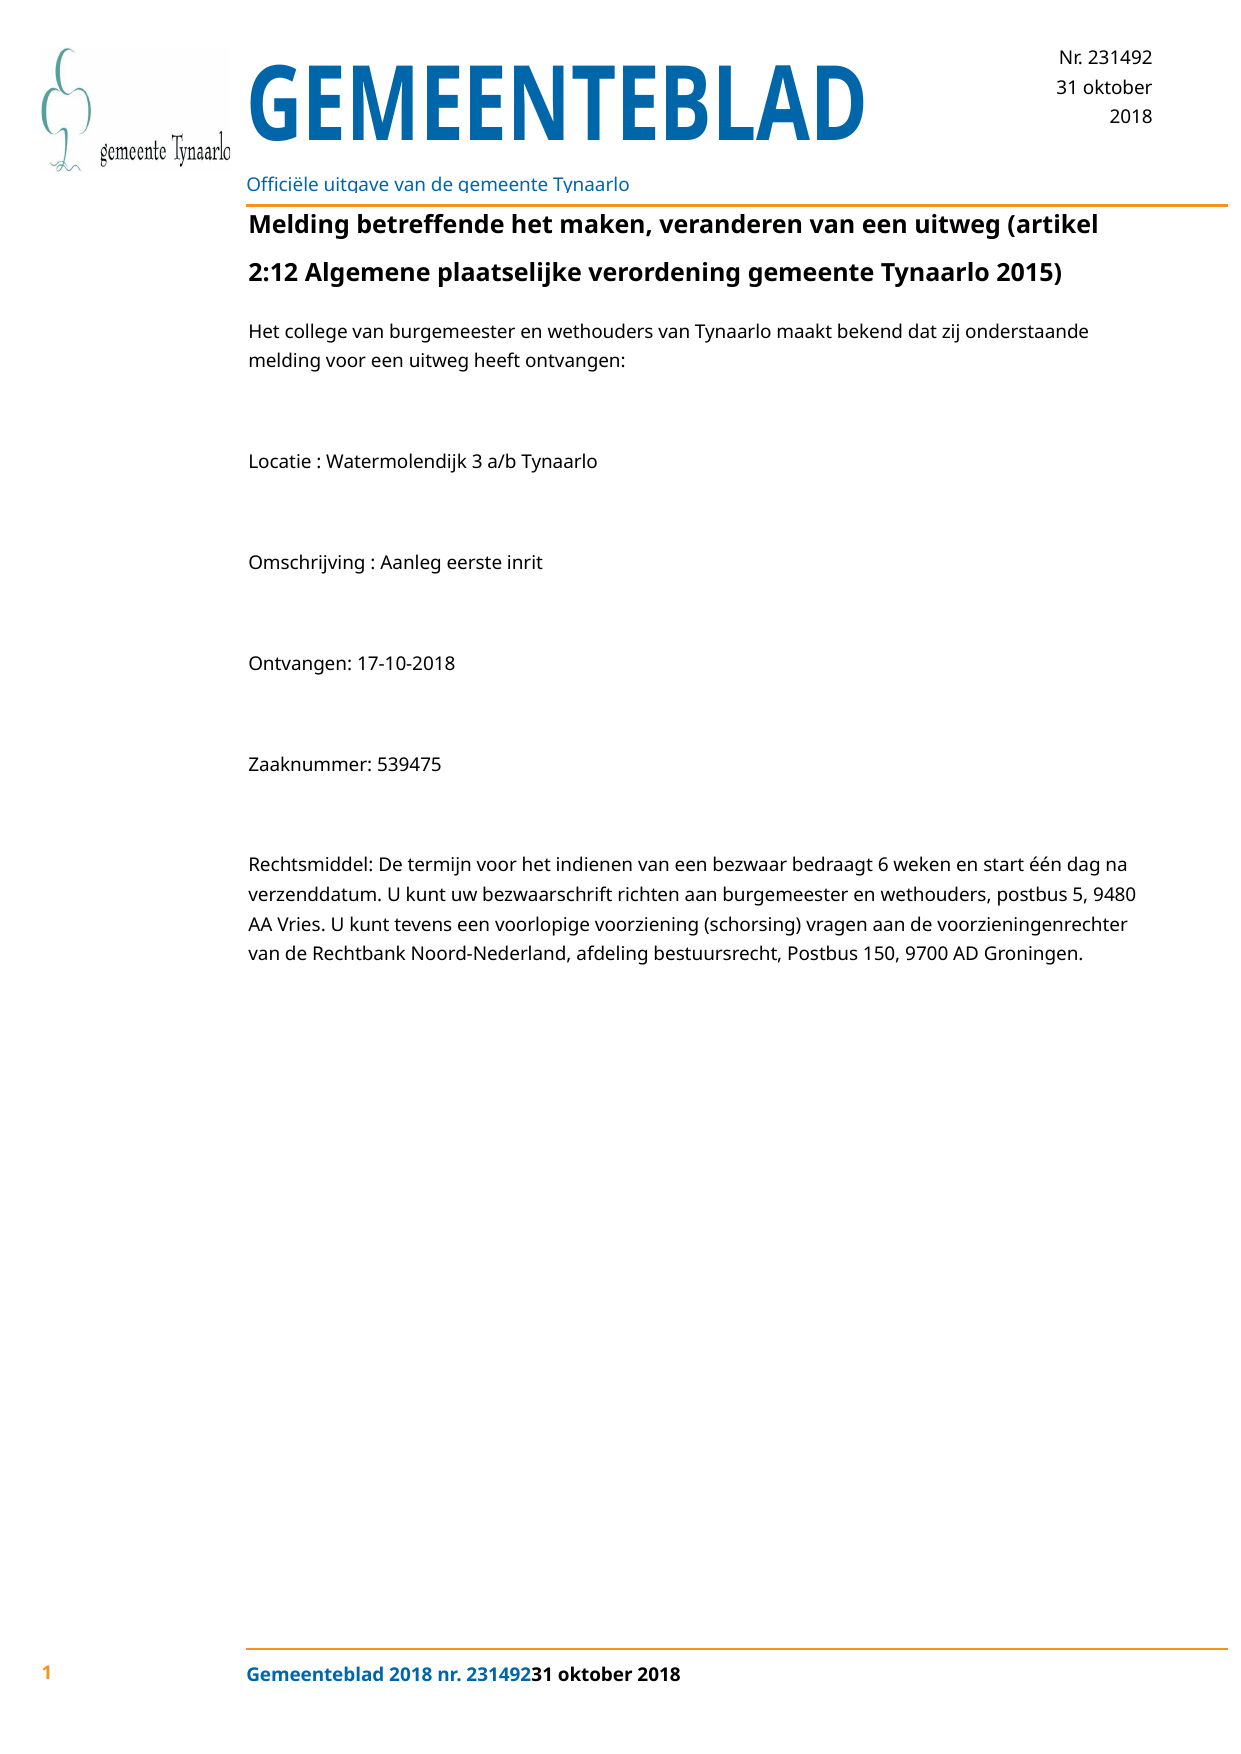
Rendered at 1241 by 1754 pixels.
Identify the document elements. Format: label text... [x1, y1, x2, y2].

text Locatie : Watermolendijk 3 a/b Tynaarlo [248, 448, 1152, 474]
text Melding betreffende het maken, veranderen van een uitweg (artikel 2:12 Algemene plaatselijke verordening gemeente Tynaarlo 2015) [248, 207, 1152, 288]
text Het college van burgemeester en wethouders van Tynaarlo maakt bekend dat zij onderstaande melding voor een uitweg heeft ontvangen: [248, 318, 1152, 373]
text Omschrijving : Aanleg eerste inrit [248, 549, 1152, 575]
text Ontvangen: 17-10-2018 [248, 650, 1152, 676]
text Rechtsmiddel: De termijn voor het indienen van een bezwaar bedraagt 6 weken en start één dag na verzenddatum. U kunt uw bezwaarschrift richten aan burgemeester en wethouders, postbus 5, 9480 AA Vries. U kunt tevens een voorlopige voorziening (schorsing) vragen aan de voorzieningenrechter van de Rechtbank Noord-Nederland, afdeling bestuursrecht, Postbus 150, 9700 AD Groningen. [248, 852, 1152, 966]
picture [41, 47, 231, 172]
text Zaaknummer: 539475 [248, 751, 1152, 777]
